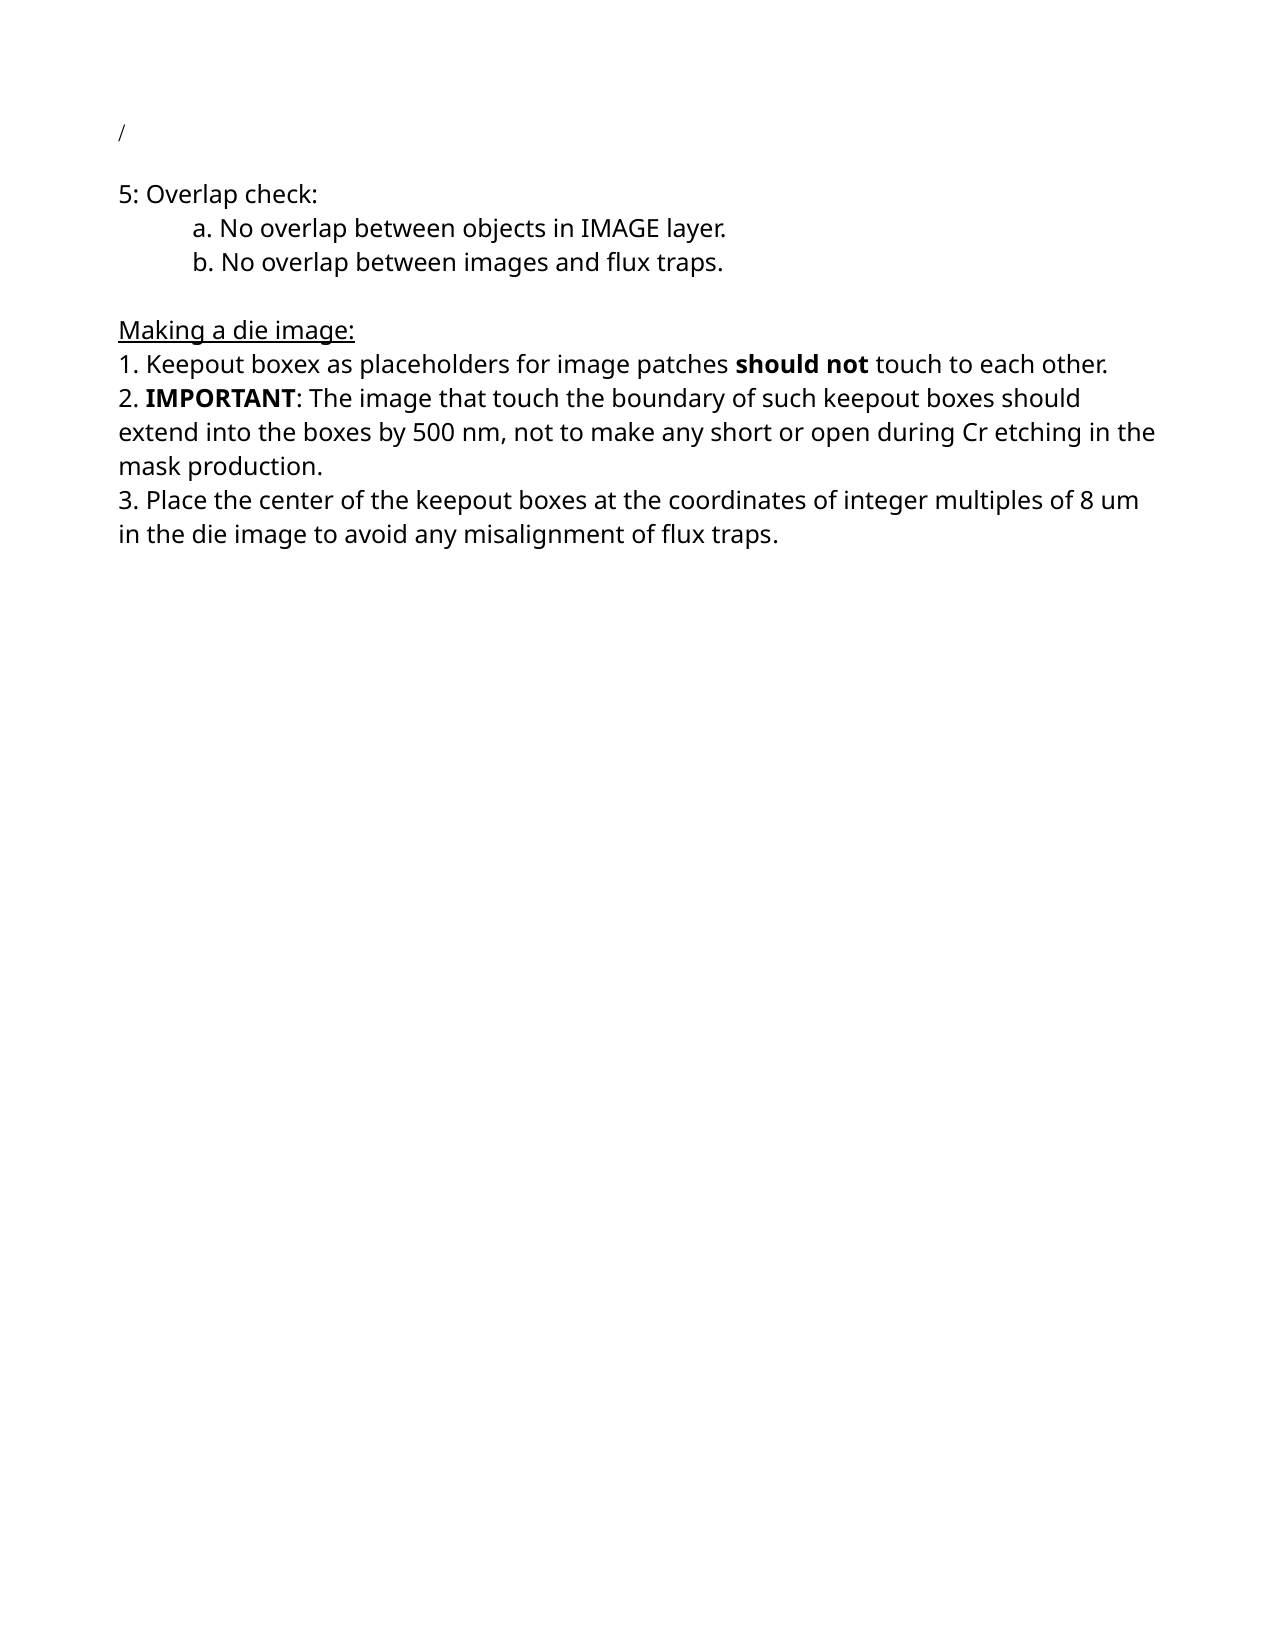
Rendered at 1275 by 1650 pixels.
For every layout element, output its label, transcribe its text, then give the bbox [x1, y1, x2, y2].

text 2. IMPORTANT: The image that touch the boundary of such keepout boxes should extend into the boxes by 500 nm, not to make any short or open during Cr etching in the mask production. [118, 381, 1157, 483]
text 5: Overlap check: [118, 176, 1157, 210]
text 3. Place the center of the keepout boxes at the coordinates of integer multiples of 8 um in the die image to avoid any misalignment of flux traps. [118, 483, 1157, 551]
text a. No overlap between objects in IMAGE layer. [118, 210, 1157, 244]
text b. No overlap between images and flux traps. [118, 244, 1157, 278]
text Making a die image: [118, 313, 1157, 347]
text 1. Keepout boxex as placeholders for image patches should not touch to each other. [118, 347, 1157, 381]
